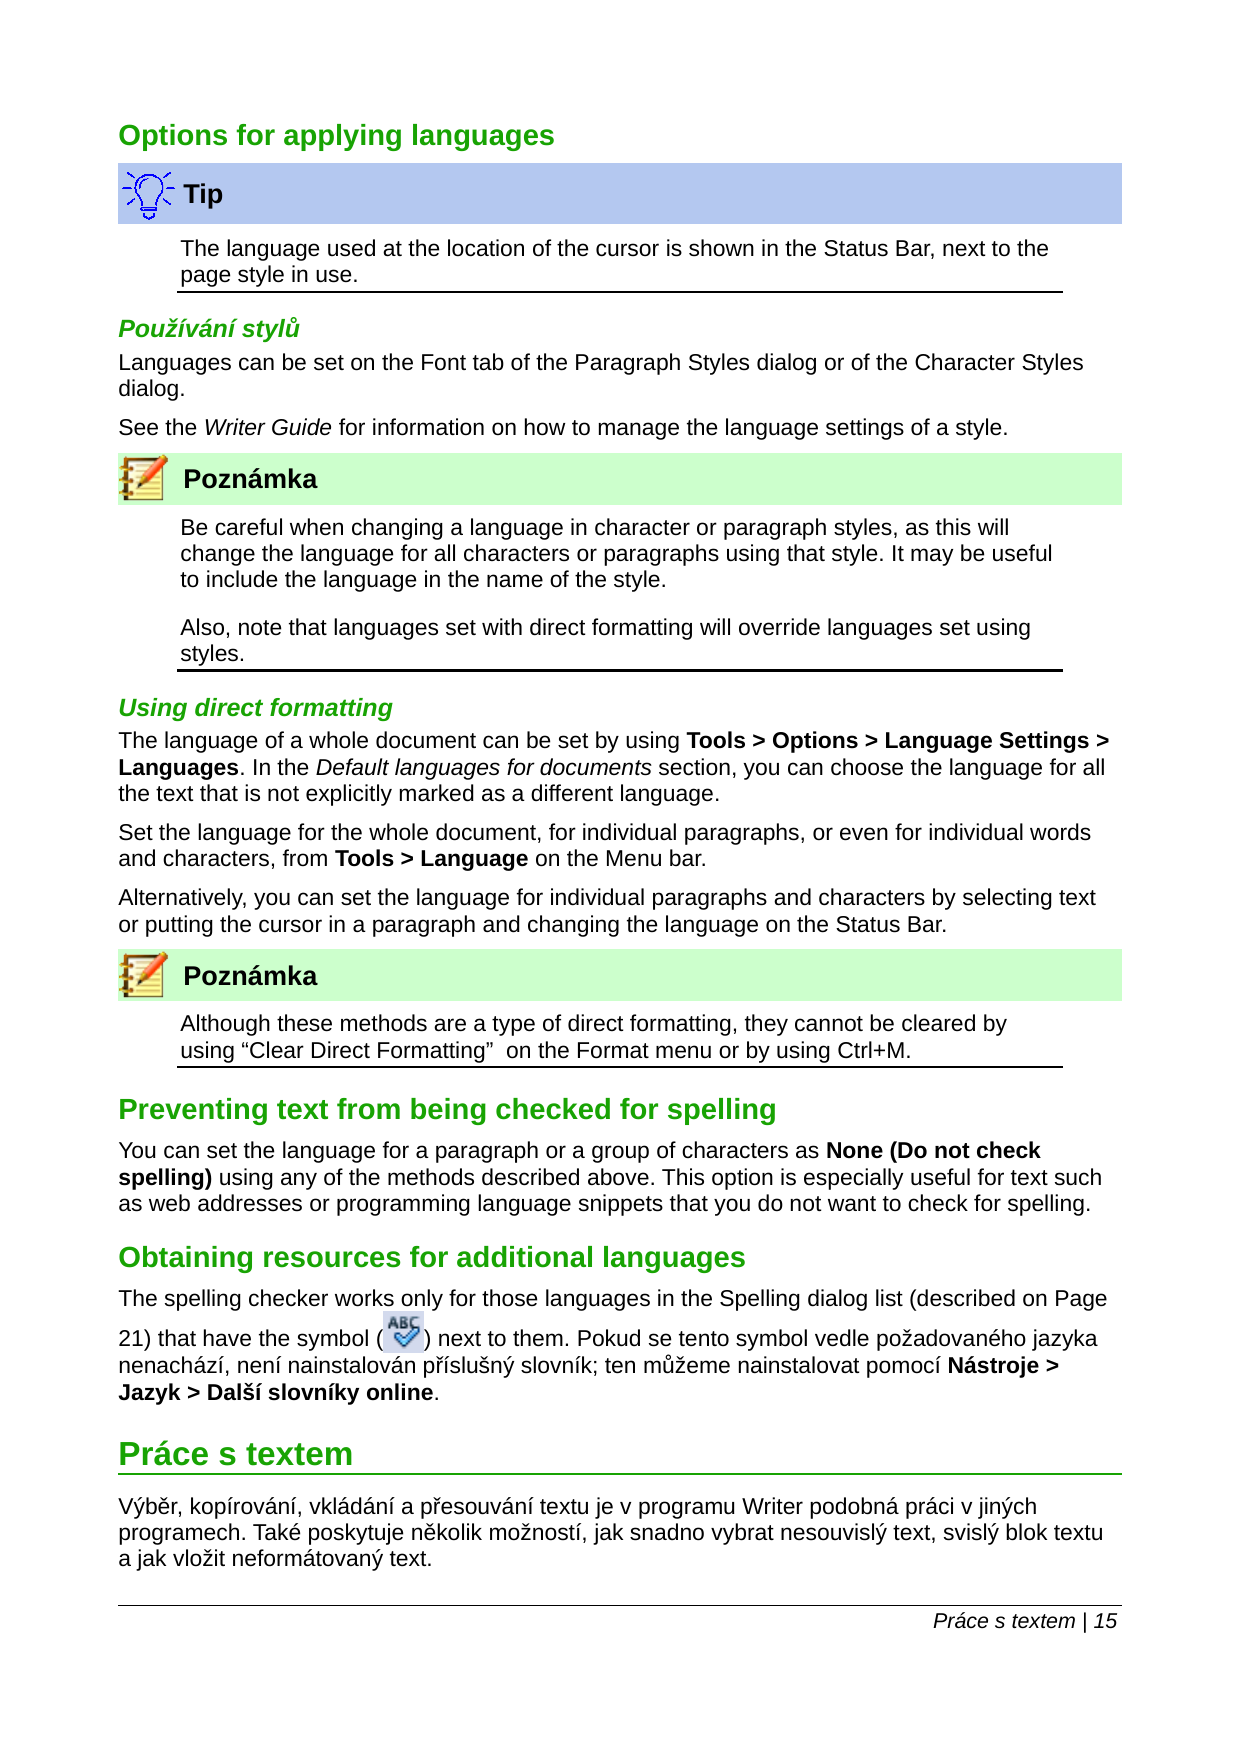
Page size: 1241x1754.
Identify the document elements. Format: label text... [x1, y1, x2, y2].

text Although these methods are a type of direct formatting, they cannot be cleared by using “Clear Direct Formatting” on the Format menu or by using Ctrl+M. [177, 1007, 1063, 1066]
text Set the language for the whole document, for individual paragraphs, or even for individual words and characters, from Tools > Language on the Menu bar. [118, 819, 1122, 872]
text Výběr, kopírování, vkládání a přesouvání textu je v programu Writer podobná práci v jiných programech. Také poskytuje několik možností, jak snadno vybrat nesouvislý text, svislý blok textu a jak vložit neformátovaný text. [118, 1493, 1122, 1572]
picture [383, 1311, 424, 1353]
text The spelling checker works only for those languages in the Spelling dialog list (described on Page 20) that have the symbol () next to them. Pokud se tento symbol vedle požadovaného jazyka nenachází, není nainstalován příslušný slovník; ten můžeme nainstalovat pomocí Nástroje > Jazyk > Další slovníky online. [118, 1285, 1122, 1405]
text Be careful when changing a language in character or paragraph styles, as this will change the language for all characters or paragraphs using that style. It may be useful to include the language in the name of the style. [177, 511, 1063, 593]
subtitle Tip [118, 176, 1122, 216]
subtitle Preventing text from being checked for spelling [118, 1092, 1122, 1125]
subtitle Poznámka [118, 957, 1122, 997]
picture [119, 164, 179, 224]
subtitle Obtaining resources for additional languages [118, 1240, 1122, 1273]
text The language of a whole document can be set by using Tools > Options > Language Settings > Languages. In the Default languages for documents section, you can choose the language for all the text that is not explicitly marked as a different language. [118, 727, 1122, 806]
text Languages can be set on the Font tab of the Paragraph Styles dialog or of the Character Styles dialog. [118, 349, 1122, 401]
subtitle Using direct formatting [118, 693, 1122, 721]
text See the Writer Guide for information on how to manage the language settings of a style. [118, 414, 1122, 440]
text Alternatively, you can set the language for individual paragraphs and characters by selecting text or putting the cursor in a paragraph and changing the language on the Status Bar. [118, 884, 1122, 937]
text You can set the language for a paragraph or a group of characters as None (Do not check spelling) using any of the methods described above. This option is especially useful for text such as web addresses or programming language snippets that you do not want to check for spelling. [118, 1137, 1122, 1216]
subtitle Práce s textem [118, 1434, 1122, 1473]
subtitle Options for applying languages [118, 118, 1122, 152]
subtitle Používání stylů [118, 314, 1122, 343]
picture [119, 950, 170, 1001]
text The language used at the location of the cursor is shown in the Status Bar, next to the page style in use. [177, 232, 1063, 291]
subtitle Poznámka [118, 460, 1122, 501]
picture [119, 453, 170, 504]
text Also, note that languages set with direct formatting will override languages set using styles. [177, 611, 1063, 669]
